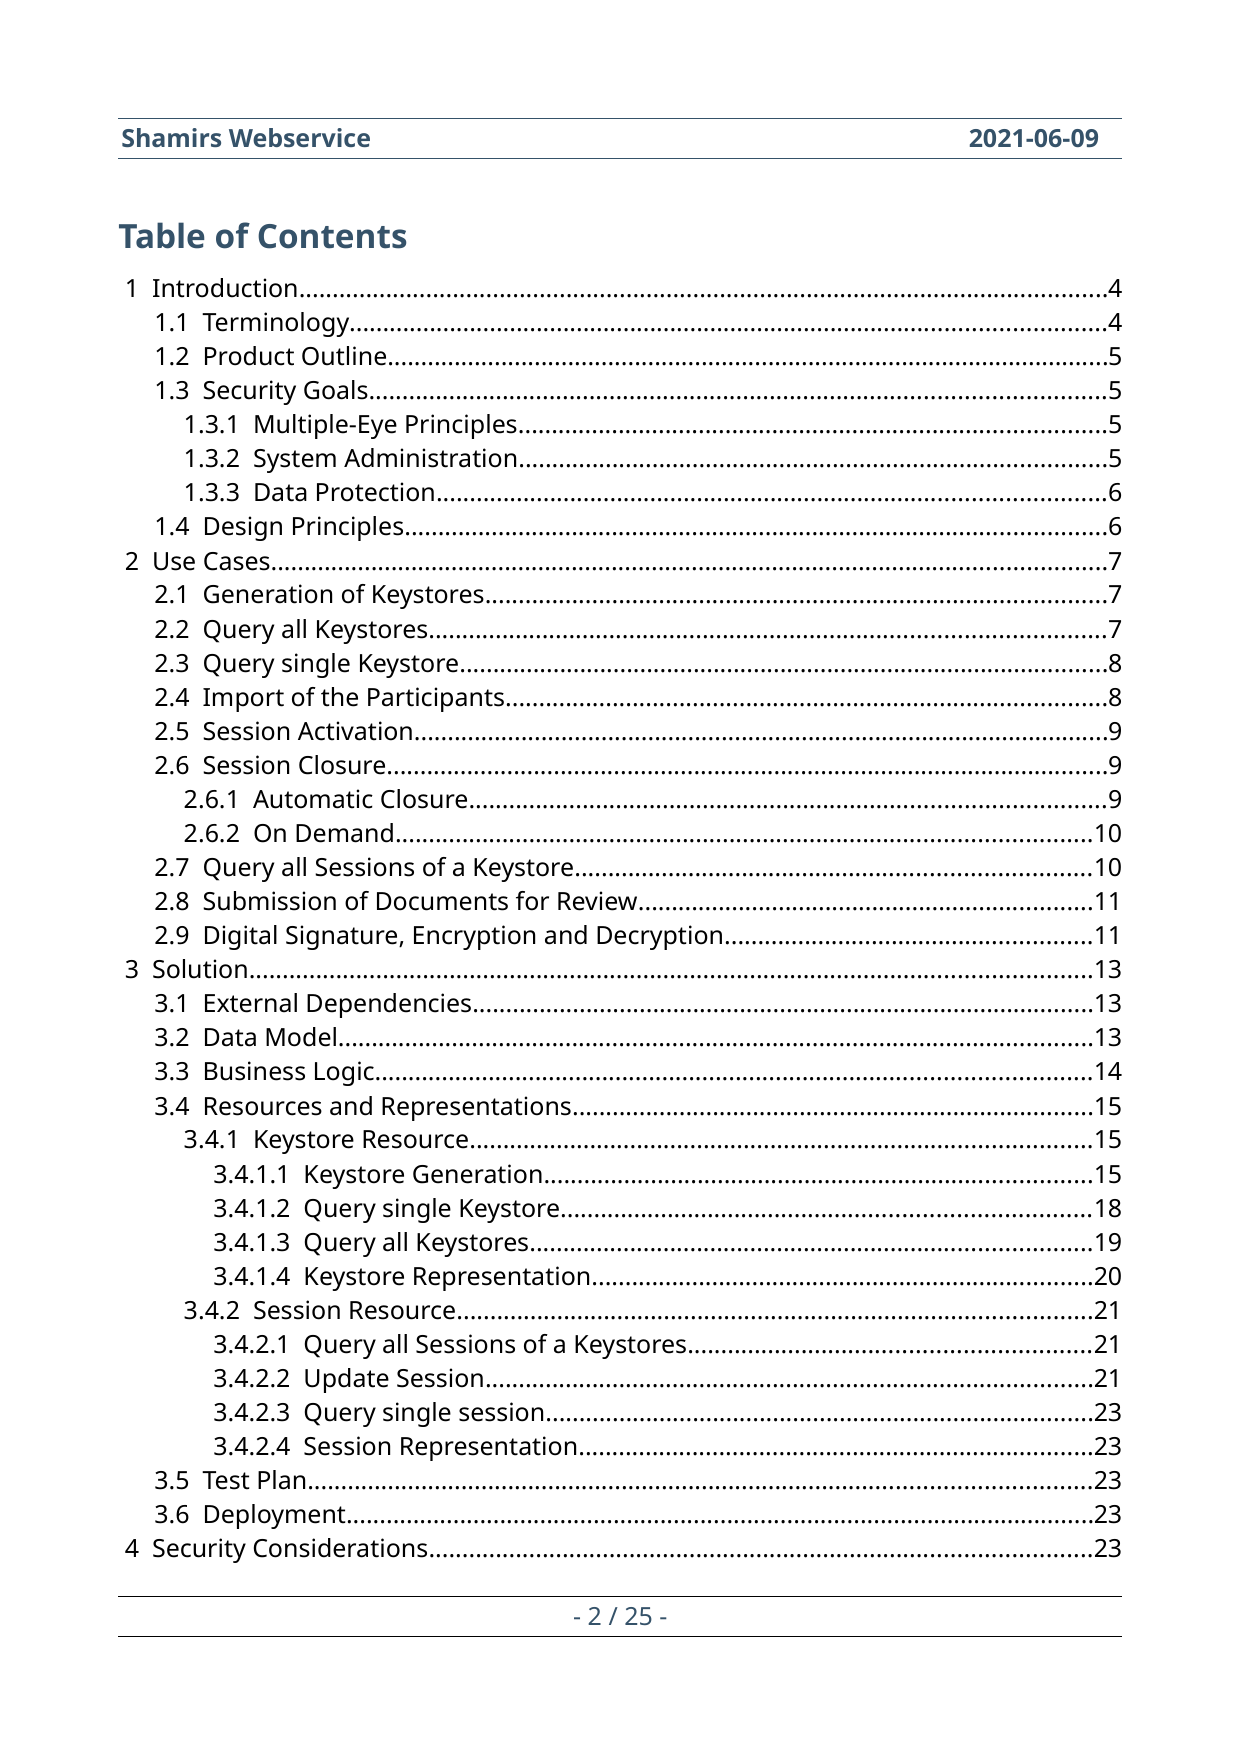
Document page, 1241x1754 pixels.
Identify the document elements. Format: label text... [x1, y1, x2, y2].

subtitle Table of Contents [118, 213, 1122, 258]
text 3 Solution 13 [118, 952, 1122, 986]
text 3.4.2.1 Query all Sessions of a Keystores 21 [207, 1327, 1122, 1361]
text 2.7 Query all Sessions of a Keystore 10 [148, 850, 1122, 884]
text 2.6.1 Automatic Closure 9 [177, 782, 1122, 816]
text 3.3 Business Logic 14 [148, 1054, 1122, 1088]
text 1.1 Terminology 4 [148, 305, 1122, 339]
text 2.2 Query all Keystores 7 [148, 611, 1122, 645]
text 3.1 External Dependencies 13 [148, 986, 1122, 1020]
text 3.5 Test Plan 23 [148, 1463, 1122, 1497]
text 2.6 Session Closure 9 [148, 747, 1122, 782]
text 3.4.1.1 Keystore Generation 15 [207, 1156, 1122, 1190]
text 3.4.1.2 Query single Keystore 18 [207, 1190, 1122, 1224]
text 3.4 Resources and Representations 15 [148, 1088, 1122, 1122]
text 1.3.1 Multiple-Eye Principles 5 [177, 407, 1122, 441]
text 2.5 Session Activation 9 [148, 713, 1122, 747]
text 3.4.2.3 Query single session 23 [207, 1395, 1122, 1429]
text 1.3.3 Data Protection 6 [177, 475, 1122, 509]
text 2.8 Submission of Documents for Review 11 [148, 884, 1122, 918]
text 3.4.2.4 Session Representation 23 [207, 1429, 1122, 1463]
text 3.4.1.3 Query all Keystores 19 [207, 1224, 1122, 1258]
text 1.3 Security Goals 5 [148, 373, 1122, 407]
text 1.4 Design Principles 6 [148, 509, 1122, 543]
text 3.2 Data Model 13 [148, 1020, 1122, 1054]
text 3.4.2 Session Resource 21 [177, 1292, 1122, 1327]
text 3.6 Deployment 23 [148, 1497, 1122, 1531]
text 3.4.2.2 Update Session 21 [207, 1361, 1122, 1395]
text 4 Security Considerations 23 [118, 1531, 1122, 1565]
text 3.4.1 Keystore Resource 15 [177, 1122, 1122, 1156]
text 2.4 Import of the Participants 8 [148, 679, 1122, 713]
text 2.9 Digital Signature, Encryption and Decryption 11 [148, 918, 1122, 952]
text 1.3.2 System Administration 5 [177, 441, 1122, 475]
text 1.2 Product Outline 5 [148, 339, 1122, 373]
text 3.4.1.4 Keystore Representation 20 [207, 1258, 1122, 1292]
text 1 Introduction 4 [118, 271, 1122, 305]
text 2.3 Query single Keystore 8 [148, 645, 1122, 679]
text 2 Use Cases 7 [118, 543, 1122, 577]
text 2.6.2 On Demand 10 [177, 816, 1122, 850]
text 2.1 Generation of Keystores 7 [148, 577, 1122, 611]
